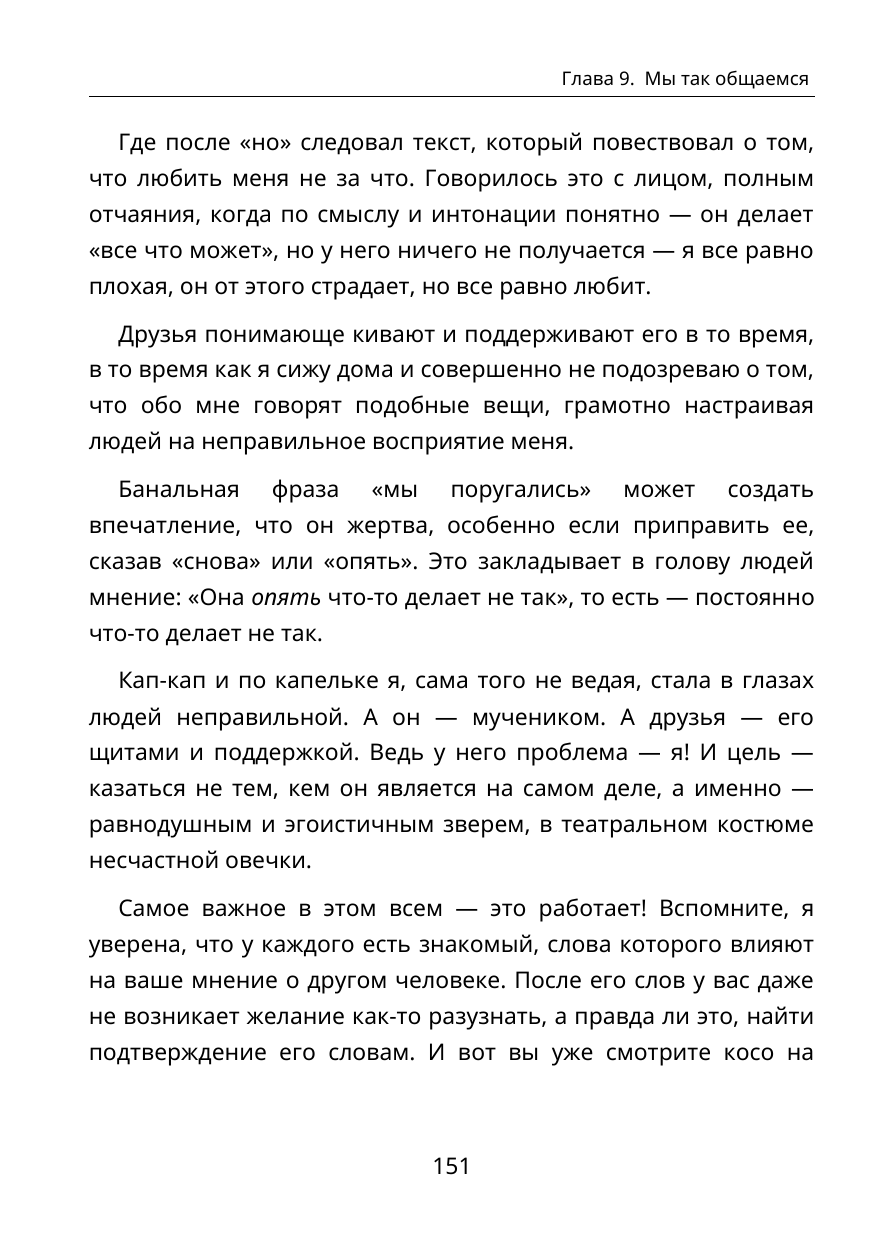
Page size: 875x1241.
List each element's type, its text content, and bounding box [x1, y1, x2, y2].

text Кап-кап и по капельке я, сама того не ведая, стала в глазах людей неправильной. А он — мучеником. А друзья — его щитами и поддержкой. Ведь у него проблема — я! И цель — казаться не тем, кем он является на самом деле, а именно — равнодушным и эгоистичным зверем, в театральном костюме несчастной овечки. [88, 664, 815, 875]
text Самое важное в этом всем — это работает! Вспомните, я уверена, что у каждого есть знакомый, слова которого влияют на ваше мнение о другом человеке. После его слов у вас даже не возникает желание как-то разузнать, а правда ли это, найти подтверждение его словам. И вот вы уже смотрите косо на [88, 892, 815, 1067]
text Где после «но» следовал текст, который повествовал о том, что любить меня не за что. Говорилось это с лицом, полным отчаяния, когда по смыслу и интонации понятно — он делает «все что может», но у него ничего не получается — я все равно плохая, он от этого страдает, но все равно любит. [88, 126, 815, 301]
text Друзья понимающе кивают и поддерживают его в то время, в то время как я сижу дома и совершенно не подозреваю о том, что обо мне говорят подобные вещи, грамотно настраивая людей на неправильное восприятие меня. [88, 317, 815, 457]
text Банальная фраза «мы поругались» может создать впечатление, что он жертва, особенно если приправить ее, сказав «снова» или «опять». Это закладывает в голову людей мнение: «Она опять что-то делает не так», то есть — постоянно что-то делает не так. [88, 473, 815, 648]
